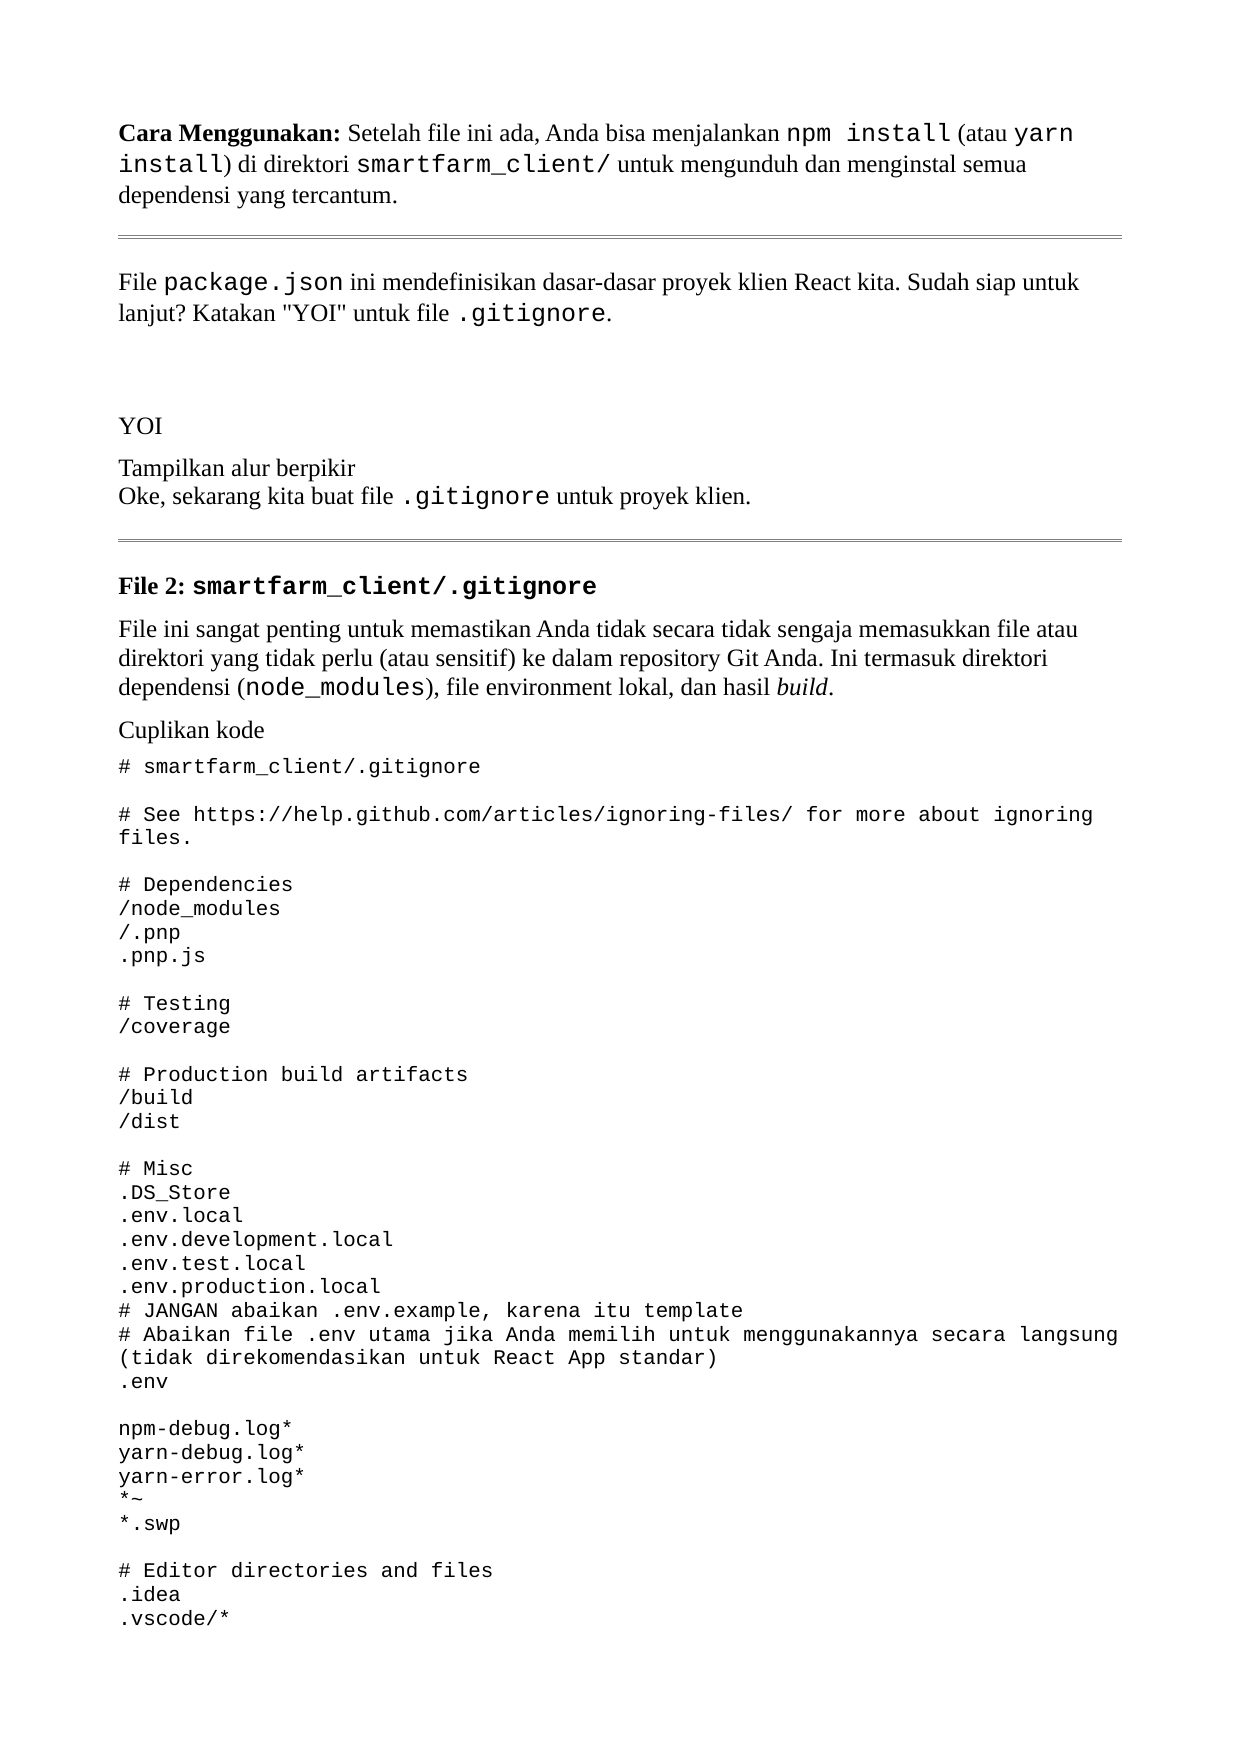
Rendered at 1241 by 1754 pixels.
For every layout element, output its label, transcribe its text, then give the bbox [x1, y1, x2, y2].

text yarn-error.log* [118, 1466, 1122, 1489]
text /dist [118, 1111, 1122, 1134]
text *~ [118, 1489, 1122, 1513]
text # Production build artifacts [118, 1064, 1122, 1087]
text Cuplikan kode [118, 715, 1122, 744]
text # JANGAN abaikan .env.example, karena itu template [118, 1300, 1122, 1324]
text File package.json ini mendefinisikan dasar-dasar proyek klien React kita. Sudah siap untuk lanjut? Katakan "YOI" untuk file .gitignore. [118, 267, 1122, 329]
text .vscode/* [118, 1607, 1122, 1631]
text Oke, sekarang kita buat file .gitignore untuk proyek klien. [118, 481, 1122, 512]
text # Abaikan file .env utama jika Anda memilih untuk menggunakannya secara langsung (tidak direkomendasikan untuk React App standar) [118, 1324, 1122, 1371]
text Cara Menggunakan: Setelah file ini ada, Anda bisa menjalankan npm install (atau yarn install) di direktori smartfarm_client/ untuk mengunduh dan menginstal semua dependensi yang tercantum. [118, 118, 1122, 208]
text Tampilkan alur berpikir [118, 453, 1122, 481]
text *.swp [118, 1513, 1122, 1537]
text # Editor directories and files [118, 1560, 1122, 1584]
text /build [118, 1087, 1122, 1111]
text .env [118, 1371, 1122, 1395]
text .env.test.local [118, 1253, 1122, 1276]
text .env.local [118, 1206, 1122, 1229]
text .env.production.local [118, 1276, 1122, 1300]
text File 2: smartfarm_client/.gitignore [118, 571, 1122, 602]
text .DS_Store [118, 1182, 1122, 1206]
text .pnp.js [118, 945, 1122, 969]
text /coverage [118, 1016, 1122, 1040]
text /.pnp [118, 922, 1122, 945]
text npm-debug.log* [118, 1418, 1122, 1442]
text File ini sangat penting untuk memastikan Anda tidak secara tidak sengaja memasukkan file atau direktori yang tidak perlu (atau sensitif) ke dalam repository Git Anda. Ini termasuk direktori dependensi (node_modules), file environment lokal, dan hasil build. [118, 614, 1122, 702]
text # Testing [118, 993, 1122, 1016]
text # See https://help.github.com/articles/ignoring-files/ for more about ignoring files. [118, 803, 1122, 851]
text # Dependencies [118, 874, 1122, 898]
text .idea [118, 1584, 1122, 1607]
text yarn-debug.log* [118, 1442, 1122, 1466]
text /node_modules [118, 898, 1122, 922]
text YOI [118, 411, 1122, 440]
text # Misc [118, 1158, 1122, 1182]
text # smartfarm_client/.gitignore [118, 756, 1122, 780]
text .env.development.local [118, 1229, 1122, 1253]
